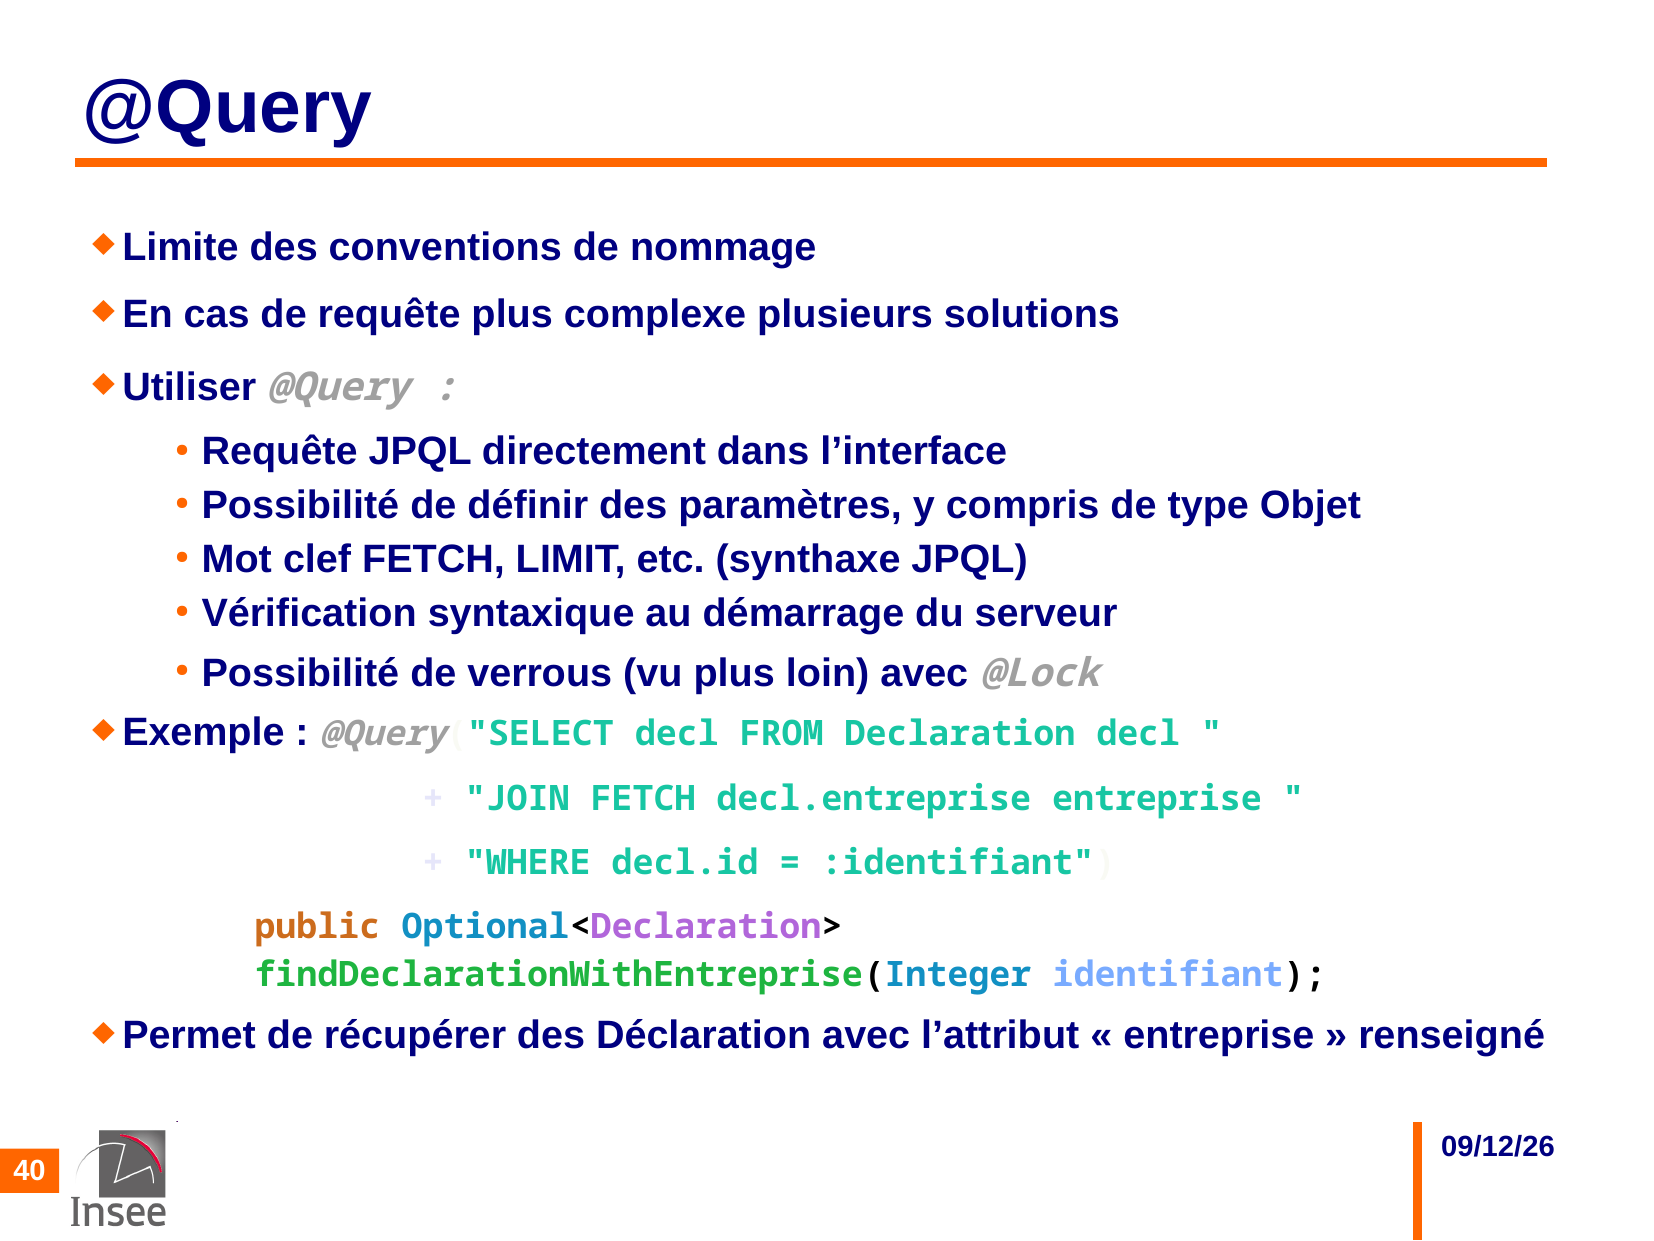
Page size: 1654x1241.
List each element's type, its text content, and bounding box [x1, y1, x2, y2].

picture [62, 1121, 178, 1241]
list Limite des conventions de nommage En cas de requête plus complexe plusieurs solutions Utiliser @Query : Requête JPQL directement dans l’interface Possibilité de définir des paramètres, y compris de type Objet Mot clef FETCH, LIMIT, etc. (synthaxe JPQL) Vérification syntaxique au démarrage du serveur Possibilité de verrous (vu plus loin) avec @Lock Exemple : @Query("SELECT decl FROM Declaration decl " + "JOIN FETCH decl.entreprise entreprise " + "WHERE decl.id = :identifiant") public Optional<Declaration> findDeclarationWithEntreprise(Integer identifiant); Permet de récupérer des Déclaration avec l’attribut « entreprise » renseigné [82, 224, 1571, 1099]
title @Query [82, 49, 1619, 163]
